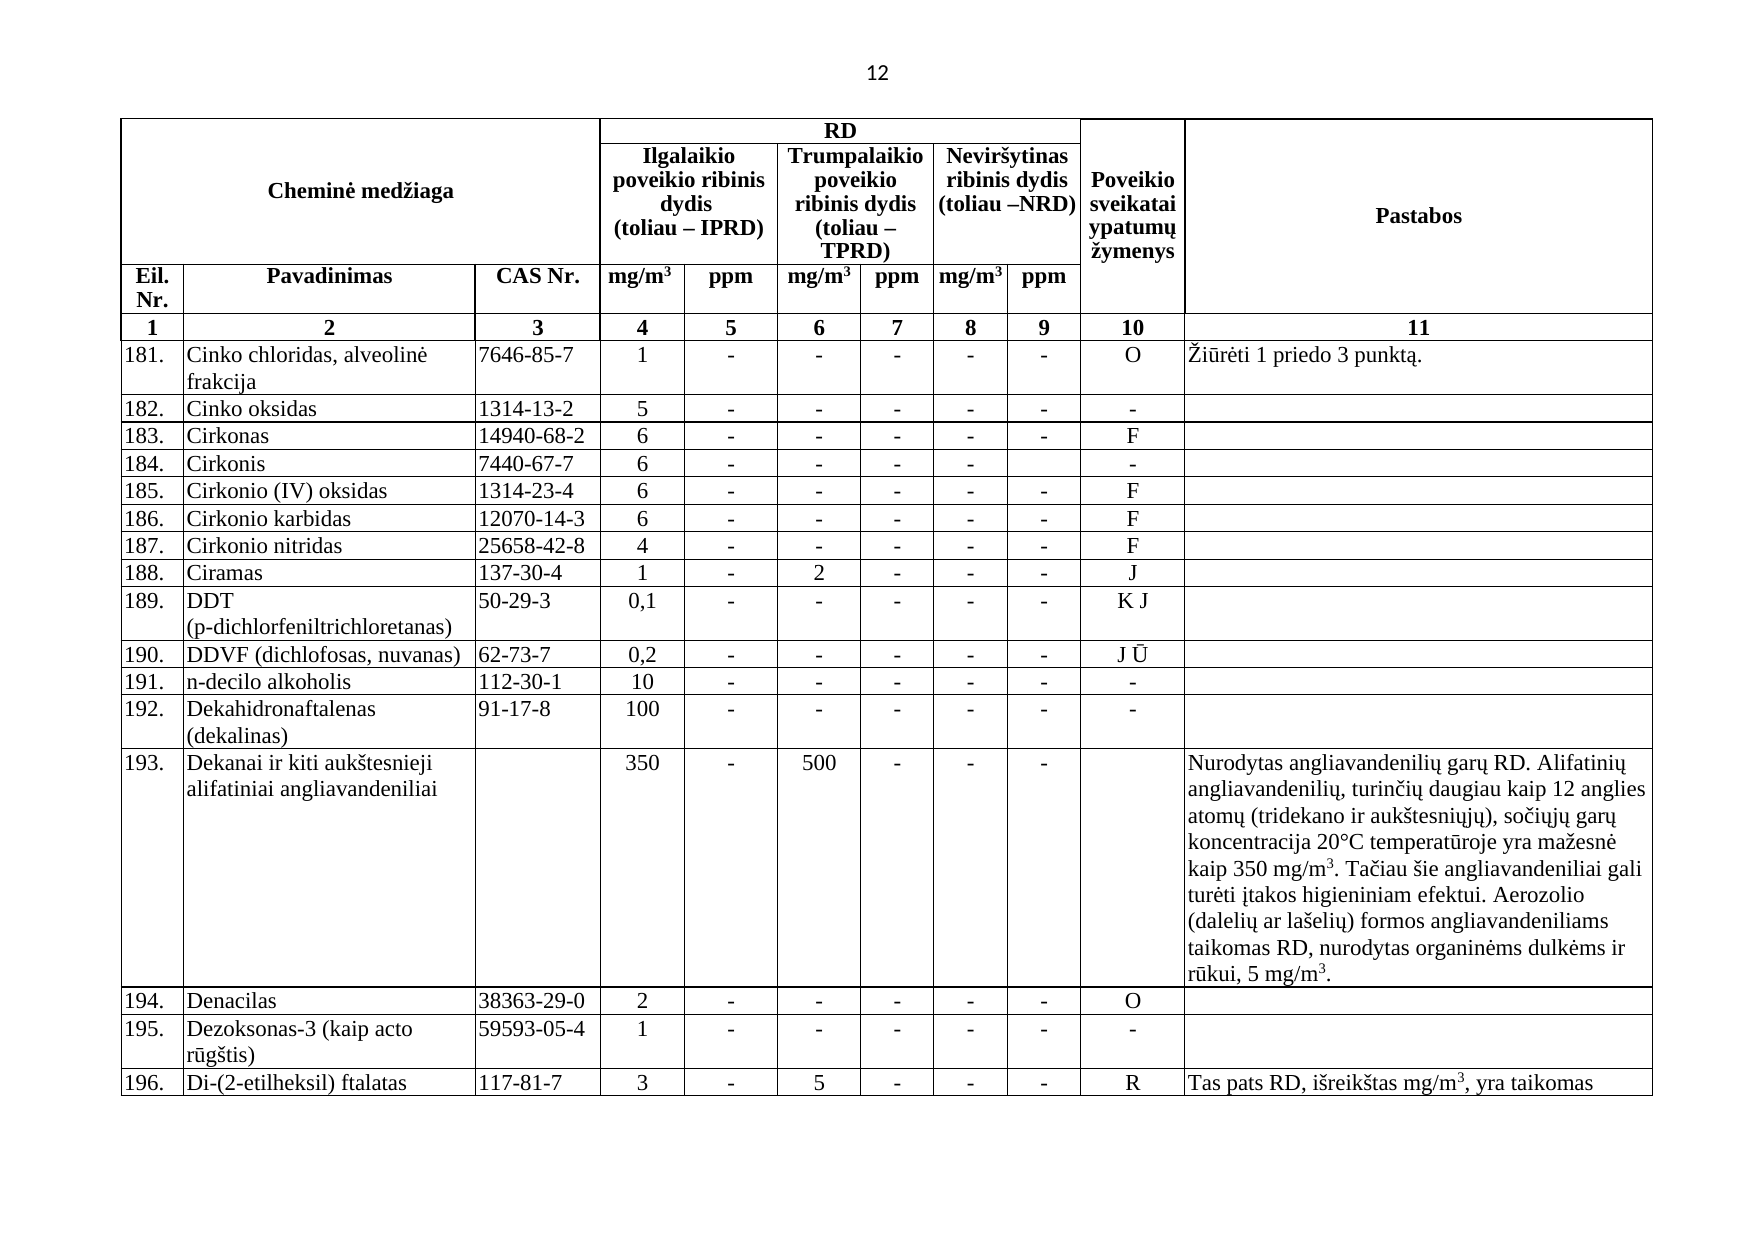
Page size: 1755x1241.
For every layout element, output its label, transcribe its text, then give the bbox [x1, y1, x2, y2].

table_cell - [861, 450, 933, 476]
table_cell - [685, 988, 777, 1014]
table_cell - [934, 477, 1007, 504]
table_cell mg/m3 [934, 265, 1007, 312]
table_cell 196. [122, 1069, 183, 1095]
table_cell [1185, 988, 1652, 1014]
table_cell - [1008, 668, 1080, 694]
table_cell - [778, 668, 860, 694]
table_cell - [934, 1069, 1007, 1095]
table_cell 190. [122, 641, 183, 667]
table_cell Neviršytinas ribinis dydis (toliau –NRD) [934, 144, 1080, 263]
table_cell [1008, 450, 1080, 476]
table_cell - [1008, 695, 1080, 748]
table_cell - [934, 587, 1007, 639]
table_cell - [778, 395, 860, 421]
table_cell 5 [685, 314, 777, 340]
table_cell 195. [122, 1015, 183, 1067]
table_cell R [1081, 1069, 1184, 1095]
table_cell Trumpalaikio poveikio ribinis dydis (toliau –TPRD) [778, 144, 933, 263]
table_cell 189. [122, 587, 183, 639]
table_cell [1081, 749, 1184, 986]
table_cell - [685, 641, 777, 667]
table_cell 11 [1185, 314, 1652, 340]
table_cell n-decilo alkoholis [184, 668, 475, 694]
table_cell - [1008, 477, 1080, 504]
table_cell [1185, 505, 1652, 531]
table_cell 1 [601, 560, 684, 586]
table_cell O [1081, 988, 1184, 1014]
table_cell - [685, 505, 777, 531]
table_cell - [1008, 1015, 1080, 1067]
table_cell - [1008, 641, 1080, 667]
table_cell - [685, 1069, 777, 1095]
table_cell - [861, 988, 933, 1014]
table_cell - [861, 341, 933, 394]
table_cell [1185, 477, 1652, 504]
table_cell Eil. Nr. [122, 265, 183, 312]
table_cell Dekanai ir kiti aukštesnieji alifatiniai angliavandeniliai [184, 749, 475, 986]
table_cell 187. [122, 532, 183, 558]
table_cell Dekahidronaftalenas (dekalinas) [184, 695, 475, 748]
table_cell Cirkonio nitridas [184, 532, 475, 558]
table_cell K J [1081, 587, 1184, 639]
table_cell - [778, 1015, 860, 1067]
table_cell 192. [122, 695, 183, 748]
table_cell mg/m3 [601, 265, 684, 312]
table_cell [1185, 560, 1652, 586]
table_cell Cinko oksidas [184, 395, 475, 421]
table_cell [1185, 423, 1652, 449]
table_cell [1185, 668, 1652, 694]
table_cell [1185, 395, 1652, 421]
table_cell 9 [1008, 314, 1080, 340]
table_cell - [861, 695, 933, 748]
table_cell CAS Nr. [476, 265, 599, 312]
table_cell - [1008, 1069, 1080, 1095]
table_cell 1 [122, 314, 183, 340]
table_cell - [1008, 341, 1080, 394]
table_cell 1 [601, 1015, 684, 1067]
table_cell 193. [122, 749, 183, 986]
table_cell 59593-05-4 [476, 1015, 600, 1067]
table_cell 3 [476, 314, 599, 340]
table_cell 350 [601, 749, 684, 986]
table_cell F [1081, 505, 1184, 531]
table_cell - [861, 560, 933, 586]
table_cell 4 [601, 314, 684, 340]
table_cell - [778, 532, 860, 558]
table_cell - [685, 477, 777, 504]
table_cell 7440-67-7 [476, 450, 600, 476]
table_cell ppm [861, 265, 933, 312]
table_cell Dezoksonas-3 (kaip acto rūgštis) [184, 1015, 475, 1067]
table_cell 38363-29-0 [476, 988, 600, 1014]
table_cell 2 [184, 314, 474, 340]
table_cell 10 [601, 668, 684, 694]
table_cell 7 [861, 314, 933, 340]
table_cell Žiūrėti 1 priedo 3 punktą. [1185, 341, 1652, 394]
table_cell 2 [601, 988, 684, 1014]
table_cell 6 [601, 505, 684, 531]
table_cell 0,2 [601, 641, 684, 667]
table_cell [1185, 695, 1652, 748]
table_cell - [861, 641, 933, 667]
table_cell - [1008, 505, 1080, 531]
table_cell - [778, 450, 860, 476]
table_cell Cirkonas [184, 423, 475, 449]
table_cell - [934, 532, 1007, 558]
table_cell F [1081, 532, 1184, 558]
table_cell - [685, 695, 777, 748]
table_cell - [861, 395, 933, 421]
table_cell - [861, 532, 933, 558]
table_cell 7646-85-7 [476, 341, 600, 394]
table_cell - [685, 395, 777, 421]
table_cell - [778, 505, 860, 531]
table_cell - [1008, 560, 1080, 586]
table_cell - [685, 341, 777, 394]
table_cell 188. [122, 560, 183, 586]
table_cell - [861, 423, 933, 449]
table_cell 6 [601, 450, 684, 476]
table_cell 194. [122, 988, 183, 1014]
table_cell 184. [122, 450, 183, 476]
table_cell 112-30-1 [476, 668, 600, 694]
table_cell [1185, 641, 1652, 667]
table_cell 12070-14-3 [476, 505, 600, 531]
table_cell - [1081, 395, 1184, 421]
table_cell - [861, 1069, 933, 1095]
table_cell - [861, 668, 933, 694]
table_cell mg/m3 [778, 265, 860, 312]
table_header RD [601, 119, 1080, 143]
table_cell 14940-68-2 [476, 423, 600, 449]
table_cell - [861, 587, 933, 639]
table_cell 6 [778, 314, 860, 340]
table_cell [1185, 532, 1652, 558]
table_cell 4 [601, 532, 684, 558]
table_cell - [1081, 450, 1184, 476]
table_cell Cirkonis [184, 450, 475, 476]
table_cell - [934, 450, 1007, 476]
table_cell 91-17-8 [476, 695, 600, 748]
table_cell F [1081, 423, 1184, 449]
table_cell 1314-23-4 [476, 477, 600, 504]
table_cell - [685, 560, 777, 586]
table_cell [1185, 450, 1652, 476]
table_cell 500 [778, 749, 860, 986]
table_cell DDT (p-dichlorfeniltrichloretanas) [184, 587, 475, 639]
table_cell - [934, 749, 1007, 986]
table_cell DDVF (dichlofosas, nuvanas) [184, 641, 475, 667]
table_cell - [1081, 668, 1184, 694]
table_cell J [1081, 560, 1184, 586]
table_cell - [934, 641, 1007, 667]
table_cell - [934, 423, 1007, 449]
table_cell 185. [122, 477, 183, 504]
table_cell - [934, 668, 1007, 694]
table_cell Denacilas [184, 988, 475, 1014]
table_cell - [685, 1015, 777, 1067]
table_cell Cirkonio (IV) oksidas [184, 477, 475, 504]
table_cell [476, 749, 600, 986]
table_cell - [1081, 695, 1184, 748]
table_cell - [1081, 1015, 1184, 1067]
table_cell - [685, 749, 777, 986]
table_cell - [1008, 587, 1080, 639]
table_cell Nurodytas angliavandenilių garų RD. Alifatinių angliavandenilių, turinčių daugiau kaip 12 anglies atomų (tridekano ir aukštesniųjų), sočiųjų garų koncentracija 20°C temperatūroje yra mažesnė kaip 350 mg/m3. Tačiau šie angliavandeniliai gali turėti įtakos higieniniam efektui. Aerozolio (dalelių ar lašelių) formos angliavandeniliams taikomas RD, nurodytas organinėms dulkėms ir rūkui, 5 mg/m3. [1185, 749, 1652, 986]
table_cell 186. [122, 505, 183, 531]
table_cell - [685, 668, 777, 694]
table_cell 62-73-7 [476, 641, 600, 667]
table_cell ppm [1008, 265, 1080, 312]
table_cell - [1008, 423, 1080, 449]
table_cell 183. [122, 423, 183, 449]
table_cell - [861, 505, 933, 531]
table_cell 137-30-4 [476, 560, 600, 586]
table_cell - [778, 423, 860, 449]
table_cell 1314-13-2 [476, 395, 600, 421]
table_cell 6 [601, 477, 684, 504]
table_cell - [861, 749, 933, 986]
table_cell 8 [934, 314, 1007, 340]
table_cell - [861, 1015, 933, 1067]
table_cell 5 [601, 395, 684, 421]
table_cell - [934, 988, 1007, 1014]
table_cell - [778, 988, 860, 1014]
table_cell - [778, 695, 860, 748]
table_cell 182. [122, 395, 183, 421]
table_cell [1185, 1015, 1652, 1067]
table_cell Cirkonio karbidas [184, 505, 475, 531]
table_cell - [934, 560, 1007, 586]
table_cell 10 [1081, 314, 1184, 340]
table_cell ppm [685, 265, 777, 312]
table_cell 2 [778, 560, 860, 586]
table_cell Ilgalaikio poveikio ribinis dydis (toliau – IPRD) [601, 144, 777, 263]
table_cell J Ū [1081, 641, 1184, 667]
table_cell O [1081, 341, 1184, 394]
table_cell Ciramas [184, 560, 475, 586]
table_cell - [778, 477, 860, 504]
table_cell - [778, 341, 860, 394]
table_cell Tas pats RD, išreikštas mg/m3, yra taikomas [1185, 1069, 1652, 1095]
table_header Pastabos [1186, 120, 1652, 312]
table_cell Cinko chloridas, alveolinė frakcija [184, 341, 475, 394]
table_cell 100 [601, 695, 684, 748]
table_cell 0,1 [601, 587, 684, 639]
table_cell - [861, 477, 933, 504]
table_cell 25658-42-8 [476, 532, 600, 558]
table_cell - [685, 587, 777, 639]
table_cell 191. [122, 668, 183, 694]
table_cell - [934, 505, 1007, 531]
table_cell - [934, 395, 1007, 421]
table_cell - [685, 450, 777, 476]
table_cell - [934, 1015, 1007, 1067]
table_header Cheminė medžiaga [122, 119, 599, 263]
table_cell - [778, 641, 860, 667]
table_cell F [1081, 477, 1184, 504]
table_cell - [934, 695, 1007, 748]
table_cell 117-81-7 [476, 1069, 600, 1095]
table_cell - [1008, 988, 1080, 1014]
table_cell 1 [601, 341, 684, 394]
table_cell Pavadinimas [184, 265, 474, 312]
table_cell 5 [778, 1069, 860, 1095]
table_header Poveikio sveikatai ypatumų žymenys [1081, 120, 1184, 312]
table_cell - [685, 423, 777, 449]
table_cell - [1008, 749, 1080, 986]
table_cell 6 [601, 423, 684, 449]
table_cell - [778, 587, 860, 639]
table_cell 3 [601, 1069, 684, 1095]
table_cell Di-(2-etilheksil) ftalatas [184, 1069, 475, 1095]
table_cell - [1008, 532, 1080, 558]
table_cell - [934, 341, 1007, 394]
table_cell 181. [122, 341, 183, 394]
table_cell [1185, 587, 1652, 639]
table_cell - [685, 532, 777, 558]
table_cell 50-29-3 [476, 587, 600, 639]
table_cell - [1008, 395, 1080, 421]
